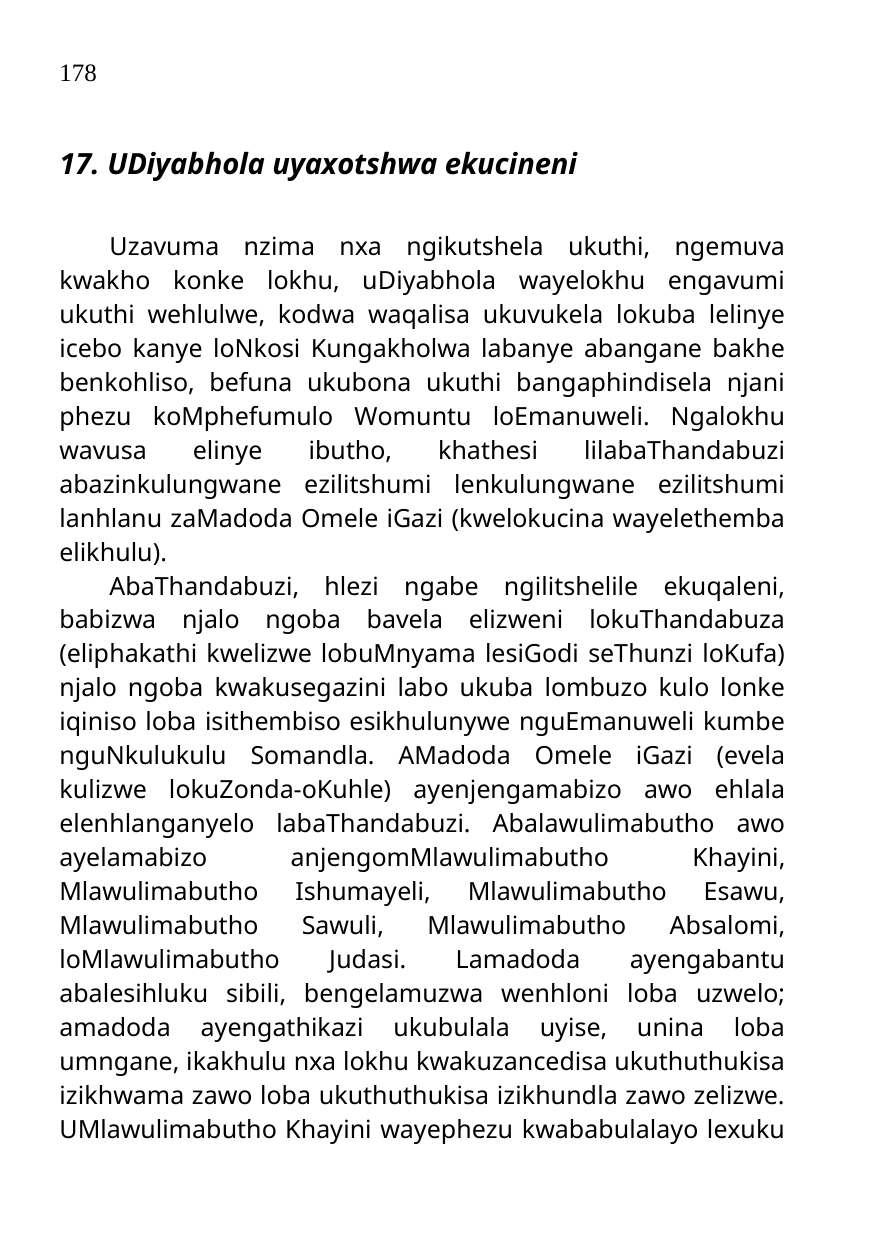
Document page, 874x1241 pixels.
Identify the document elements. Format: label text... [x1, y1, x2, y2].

subtitle 17. UDiyabhola uyaxotshwa ekucineni [59, 143, 785, 182]
text Uzavuma nzima nxa ngikutshela ukuthi, ngemuva kwakho konke lokhu, uDiyabhola wayelokhu engavumi ukuthi wehlulwe, kodwa waqalisa ukuvukela lokuba lelinye icebo kanye loNkosi Kungakholwa labanye abangane bakhe benkohliso, befuna ukubona ukuthi bangaphindisela njani phezu koMphefumulo Womuntu loEmanuweli. Ngalokhu wavusa elinye ibutho, khathesi lilabaThandabuzi abazinkulungwane ezilitshumi lenkulungwane ezilitshumi lanhlanu zaMadoda Omele iGazi (kwelokucina wayelethemba elikhulu). [59, 229, 785, 568]
text AbaThandabuzi, hlezi ngabe ngilitshelile ekuqaleni, babizwa njalo ngoba bavela elizweni lokuThandabuza (eliphakathi kwelizwe lobuMnyama lesiGodi seThunzi loKufa) njalo ngoba kwakusegazini labo ukuba lombuzo kulo lonke iqiniso loba isithembiso esikhulunywe nguEmanuweli kumbe nguNkulukulu Somandla. AMadoda Omele iGazi (evela kulizwe lokuZonda-oKuhle) ayenjengamabizo awo ehlala elenhlanganyelo labaThandabuzi. Abalawulimabutho awo ayelamabizo anjengomMlawulimabutho Khayini, Mlawulimabutho Ishumayeli, Mlawulimabutho Esawu, Mlawulimabutho Sawuli, Mlawulimabutho Absalomi, loMlawulimabutho Judasi. Lamadoda ayengabantu abalesihluku sibili, bengelamuzwa wenhloni loba uzwelo; amadoda ayengathikazi ukubulala uyise, unina loba umngane, ikakhulu nxa lokhu kwakuzancedisa ukuthuthukisa izikhwama zawo loba ukuthuthukisa izikhundla zawo zelizwe. UMlawulimabutho Khayini wayephezu kwababulalayo lexuku [59, 568, 785, 1146]
